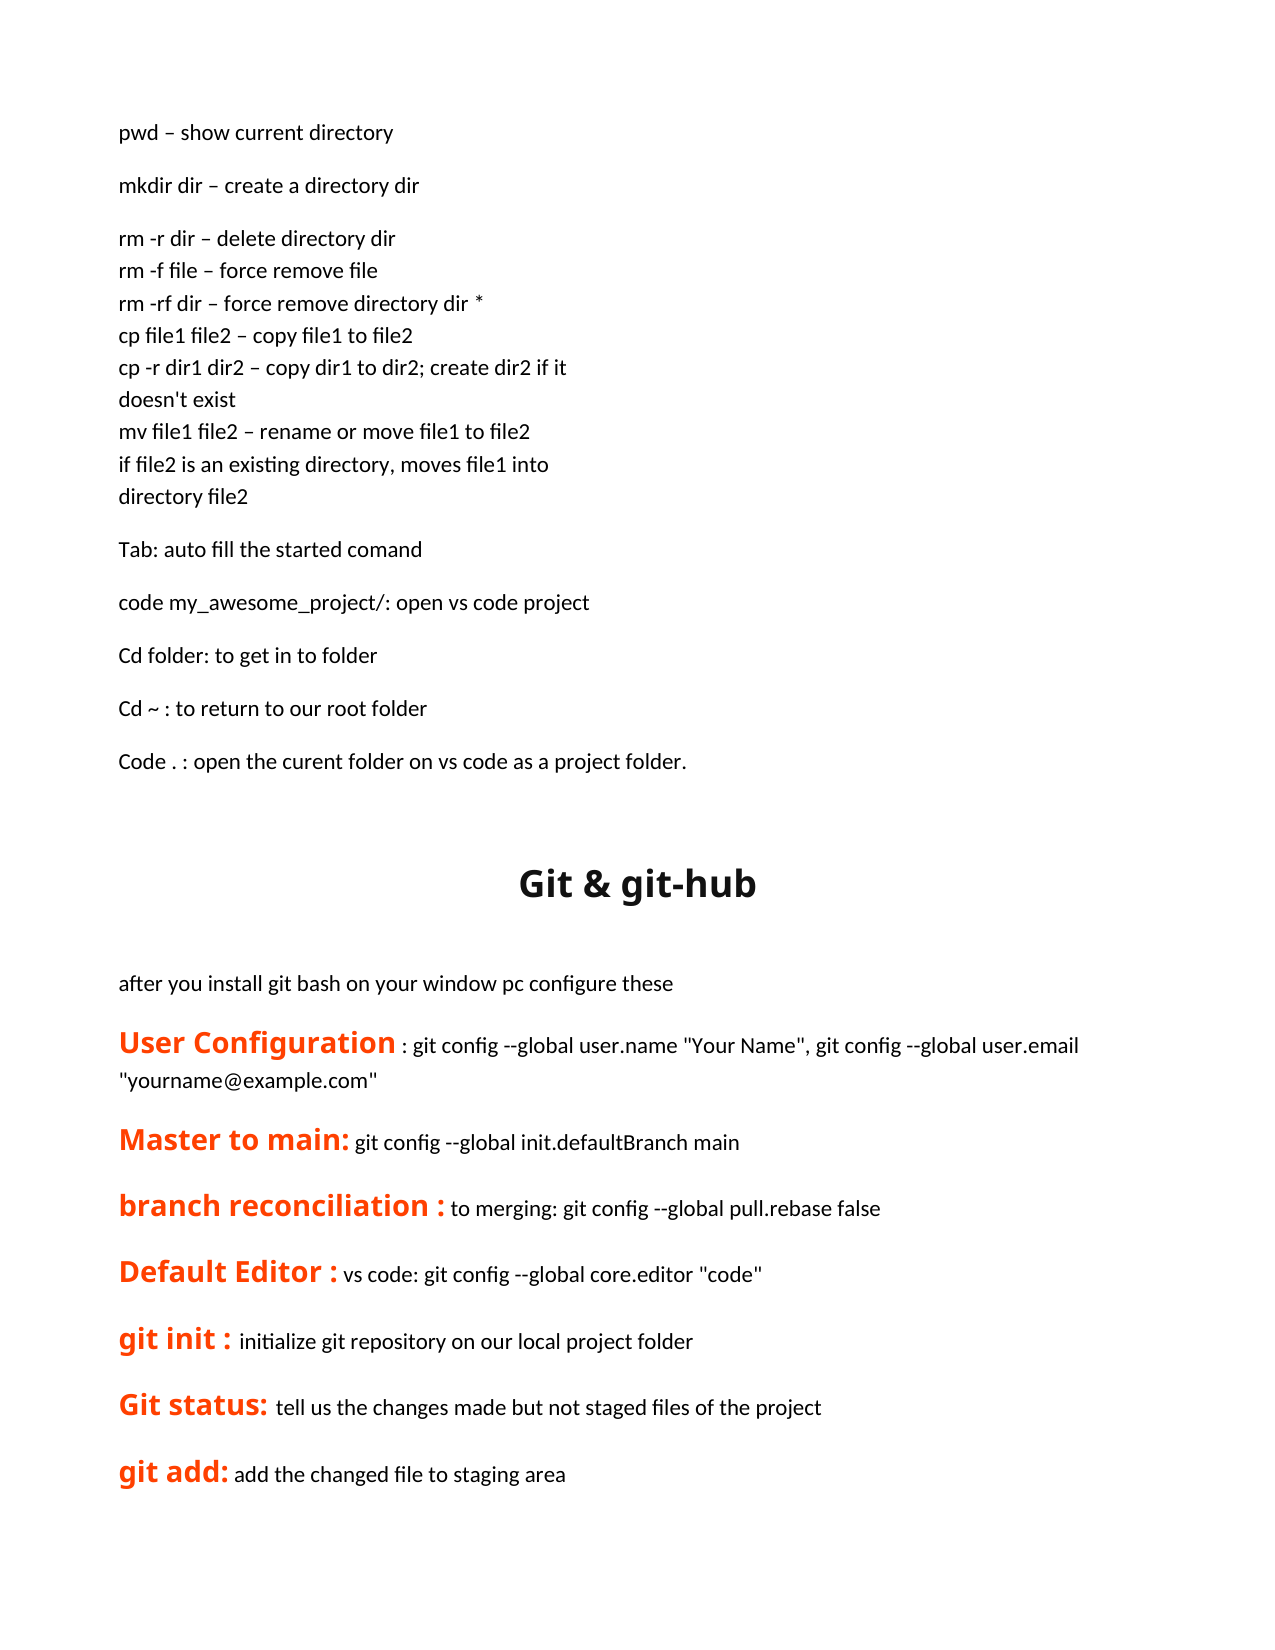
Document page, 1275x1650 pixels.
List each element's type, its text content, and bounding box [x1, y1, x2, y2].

text Default Editor : vs code: git config --global core.editor "code" [118, 1252, 1157, 1291]
text code my_awesome_project/: open vs code project [118, 588, 1157, 616]
text branch reconciliation : to merging: git config --global pull.rebase false [118, 1185, 1157, 1225]
text mkdir dir – create a directory dir [118, 171, 1157, 199]
text after you install git bash on your window pc configure these [118, 969, 1157, 997]
subtitle Git & git-hub [118, 857, 1157, 908]
text Code . : open the curent folder on vs code as a project folder. [118, 747, 1157, 775]
text rm -r dir – delete directory dir rm -f file – force remove file rm -rf dir – force remove directory dir * cp file1 file2 – copy file1 to file2 cp -r dir1 dir2 – copy dir1 to dir2; create dir2 if it doesn't exist mv file1 file2 – rename or move file1 to file2 if file2 is an existing directory, moves file1 into directory file2 [118, 224, 1157, 510]
text pwd – show current directory [118, 118, 1157, 146]
text git init : initialize git repository on our local project folder [118, 1318, 1157, 1358]
text User Configuration : git config --global user.name "Your Name", git config --global user.email "yourname@example.com" [118, 1022, 1157, 1094]
text git add: add the changed file to staging area [118, 1451, 1157, 1491]
text Tab: auto fill the started comand [118, 535, 1157, 563]
text Cd ~ : to return to our root folder [118, 694, 1157, 722]
text Git status: tell us the changes made but not staged files of the project [118, 1384, 1157, 1424]
text Cd folder: to get in to folder [118, 641, 1157, 669]
text Master to main: git config --global init.defaultBranch main [118, 1119, 1157, 1158]
